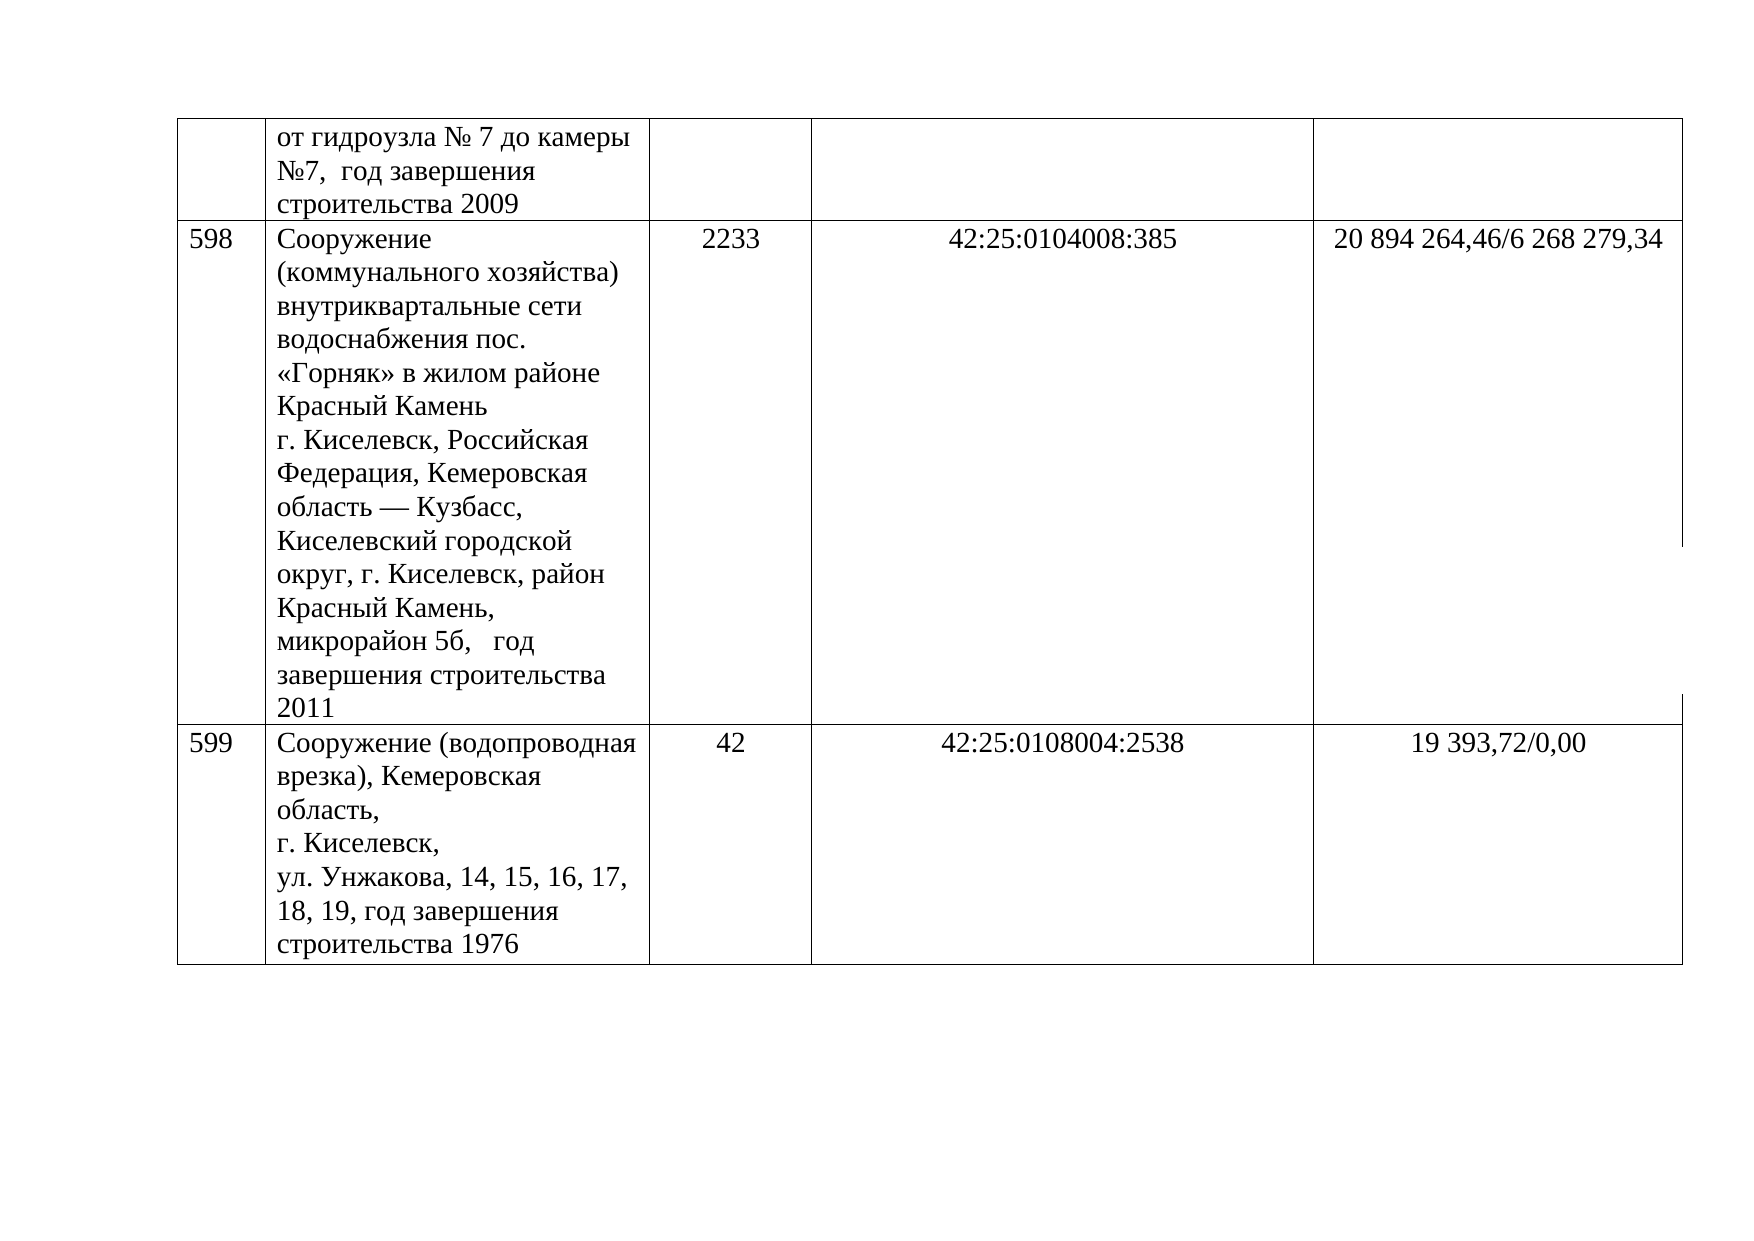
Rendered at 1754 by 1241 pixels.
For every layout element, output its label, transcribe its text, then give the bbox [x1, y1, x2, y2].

table_cell Сооружение (водопроводная врезка), Кемеровская область, г. Киселевск, ул. Унжакова, 14, 15, 16, 17, 18, 19, год завершения строительства 1976 [266, 725, 649, 964]
table_cell 19 393,72/0,00 [1314, 725, 1682, 964]
table_cell 598 [178, 221, 265, 724]
table_cell 42:25:0104008:385 [812, 221, 1313, 724]
table_cell 42:25:0108004:2538 [812, 725, 1313, 964]
table_cell [650, 119, 811, 220]
table_cell 42 [650, 725, 811, 964]
table_cell [1314, 119, 1682, 220]
table_cell 20 894 264,46/6 268 279,34 [1314, 221, 1682, 724]
table_cell от гидроузла № 7 до камеры №7, год завершения строительства 2009 [266, 119, 649, 220]
table_cell [812, 119, 1313, 220]
table_cell 2233 [650, 221, 811, 724]
table_cell 599 [178, 725, 265, 964]
table_cell Сооружение (коммунального хозяйства) внутриквартальные сети водоснабжения пос. «Горняк» в жилом районе Красный Камень г. Киселевск, Российская Федерация, Кемеровская область — Кузбасс, Киселевский городской округ, г. Киселевск, район Красный Камень, микрорайон 5б, год завершения строительства 2011 [266, 221, 649, 724]
table_cell [178, 119, 265, 220]
